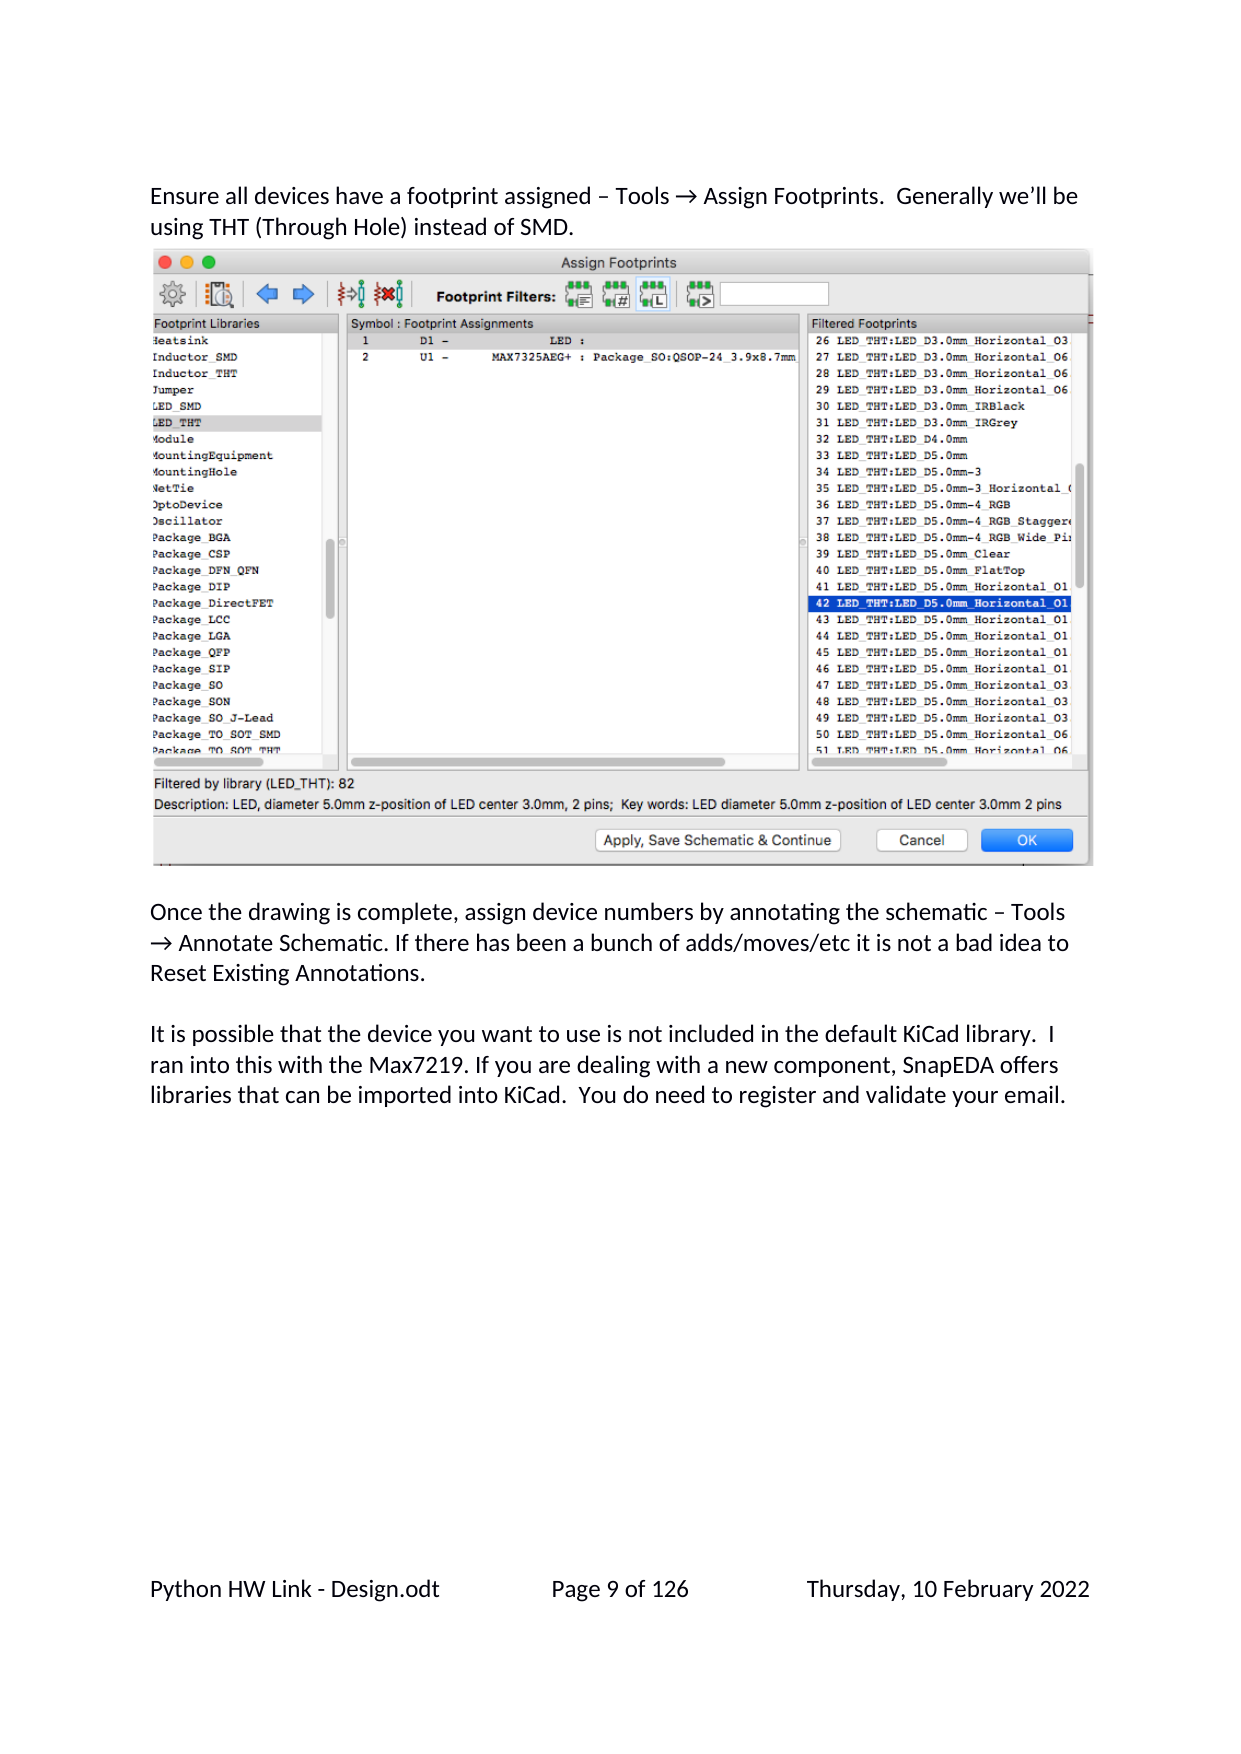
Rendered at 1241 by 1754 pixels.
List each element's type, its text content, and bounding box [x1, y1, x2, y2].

text It is possible that the device you want to use is not included in the default KiCad library. I ran into this with the Max7219. If you are dealing with a new component, SnapEDA offers libraries that can be imported into KiCad. You do need to register and validate your email. [150, 1018, 1090, 1110]
text Ensure all devices have a footprint assigned – Tools → Assign Footprints. Generally we’ll be using THT (Through Hole) instead of SMD. [150, 181, 1090, 242]
text Once the drawing is complete, assign device numbers by annotating the schematic – Tools → Annotate Schematic. If there has been a bunch of adds/moves/etc it is not a bad idea to Reset Existing Annotations. [150, 896, 1090, 988]
picture [153, 248, 1094, 866]
